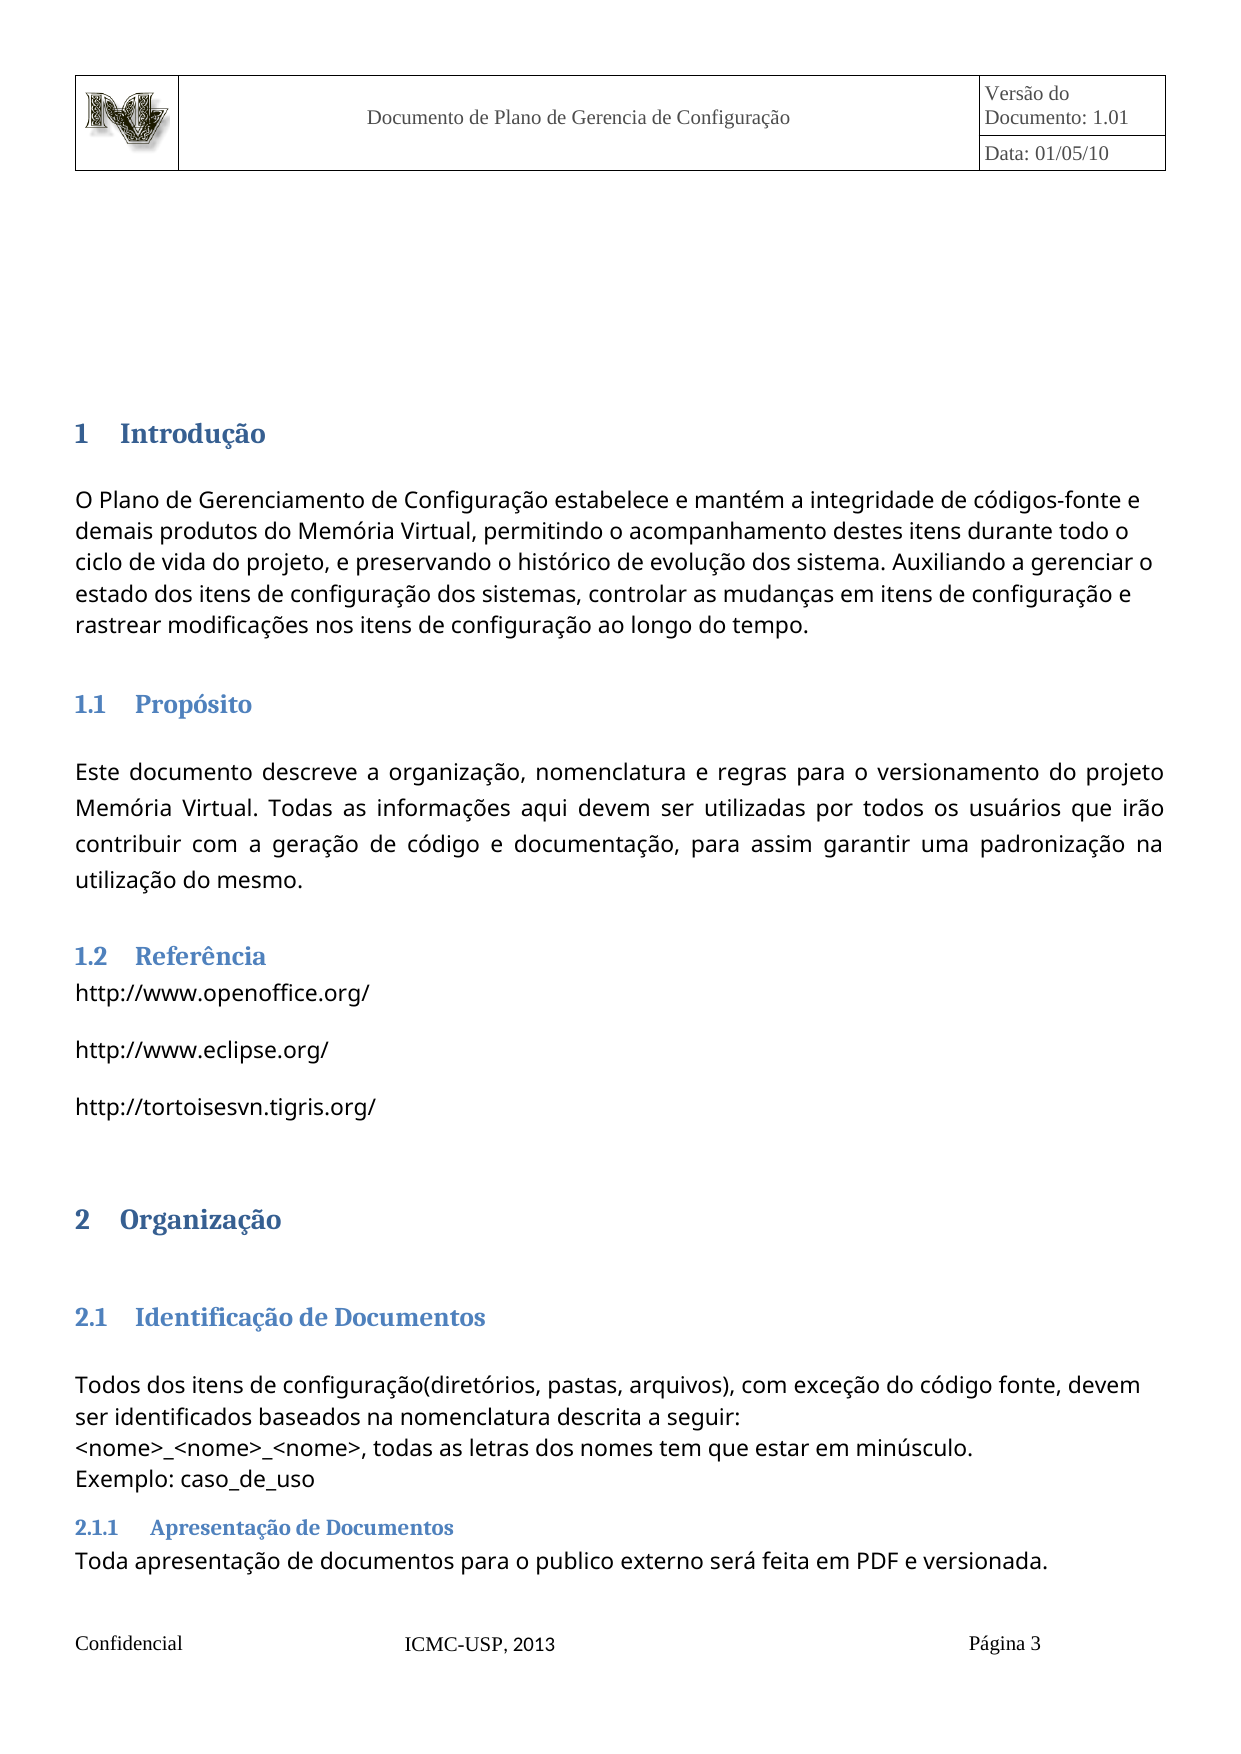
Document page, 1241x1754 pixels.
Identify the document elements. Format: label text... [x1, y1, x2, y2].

text Toda apresentação de documentos para o publico externo será feita em PDF e versionada. [75, 1545, 1165, 1576]
text Este documento descreve a organização, nomenclatura e regras para o versionamento do projeto Memória Virtual. Todas as informações aqui devem ser utilizadas por todos os usuários que irão contribuir com a geração de código e documentação, para assim garantir uma padronização na utilização do mesmo. [75, 756, 1165, 895]
text Exemplo: caso_de_uso [75, 1463, 1165, 1494]
subtitle Referência [75, 941, 1165, 972]
subtitle Identificação de Documentos [75, 1302, 1165, 1333]
subtitle Propósito [75, 689, 1165, 720]
picture [80, 80, 170, 156]
text O Plano de Gerenciamento de Configuração estabelece e mantém a integridade de códigos-fonte e demais produtos do Memória Virtual, permitindo o acompanhamento destes itens durante todo o ciclo de vida do projeto, e preservando o histórico de evolução dos sistema. Auxiliando a gerenciar o estado dos itens de configuração dos sistemas, controlar as mudanças em itens de configuração e rastrear modificações nos itens de configuração ao longo do tempo. [75, 484, 1165, 640]
text http://www.openoffice.org/ [75, 977, 1165, 1008]
text <nome>_<nome>_<nome>, todas as letras dos nomes tem que estar em minúsculo. [75, 1432, 1165, 1463]
text http://www.eclipse.org/ [75, 1034, 1165, 1065]
text http://tortoisesvn.tigris.org/ [75, 1091, 1165, 1122]
subtitle Organização [75, 1203, 1165, 1237]
subtitle Introdução [75, 417, 1165, 451]
text Todos dos itens de configuração(diretórios, pastas, arquivos), com exceção do código fonte, devem ser identificados baseados na nomenclatura descrita a seguir: [75, 1369, 1165, 1432]
subtitle Apresentação de Documentos [75, 1515, 1165, 1541]
